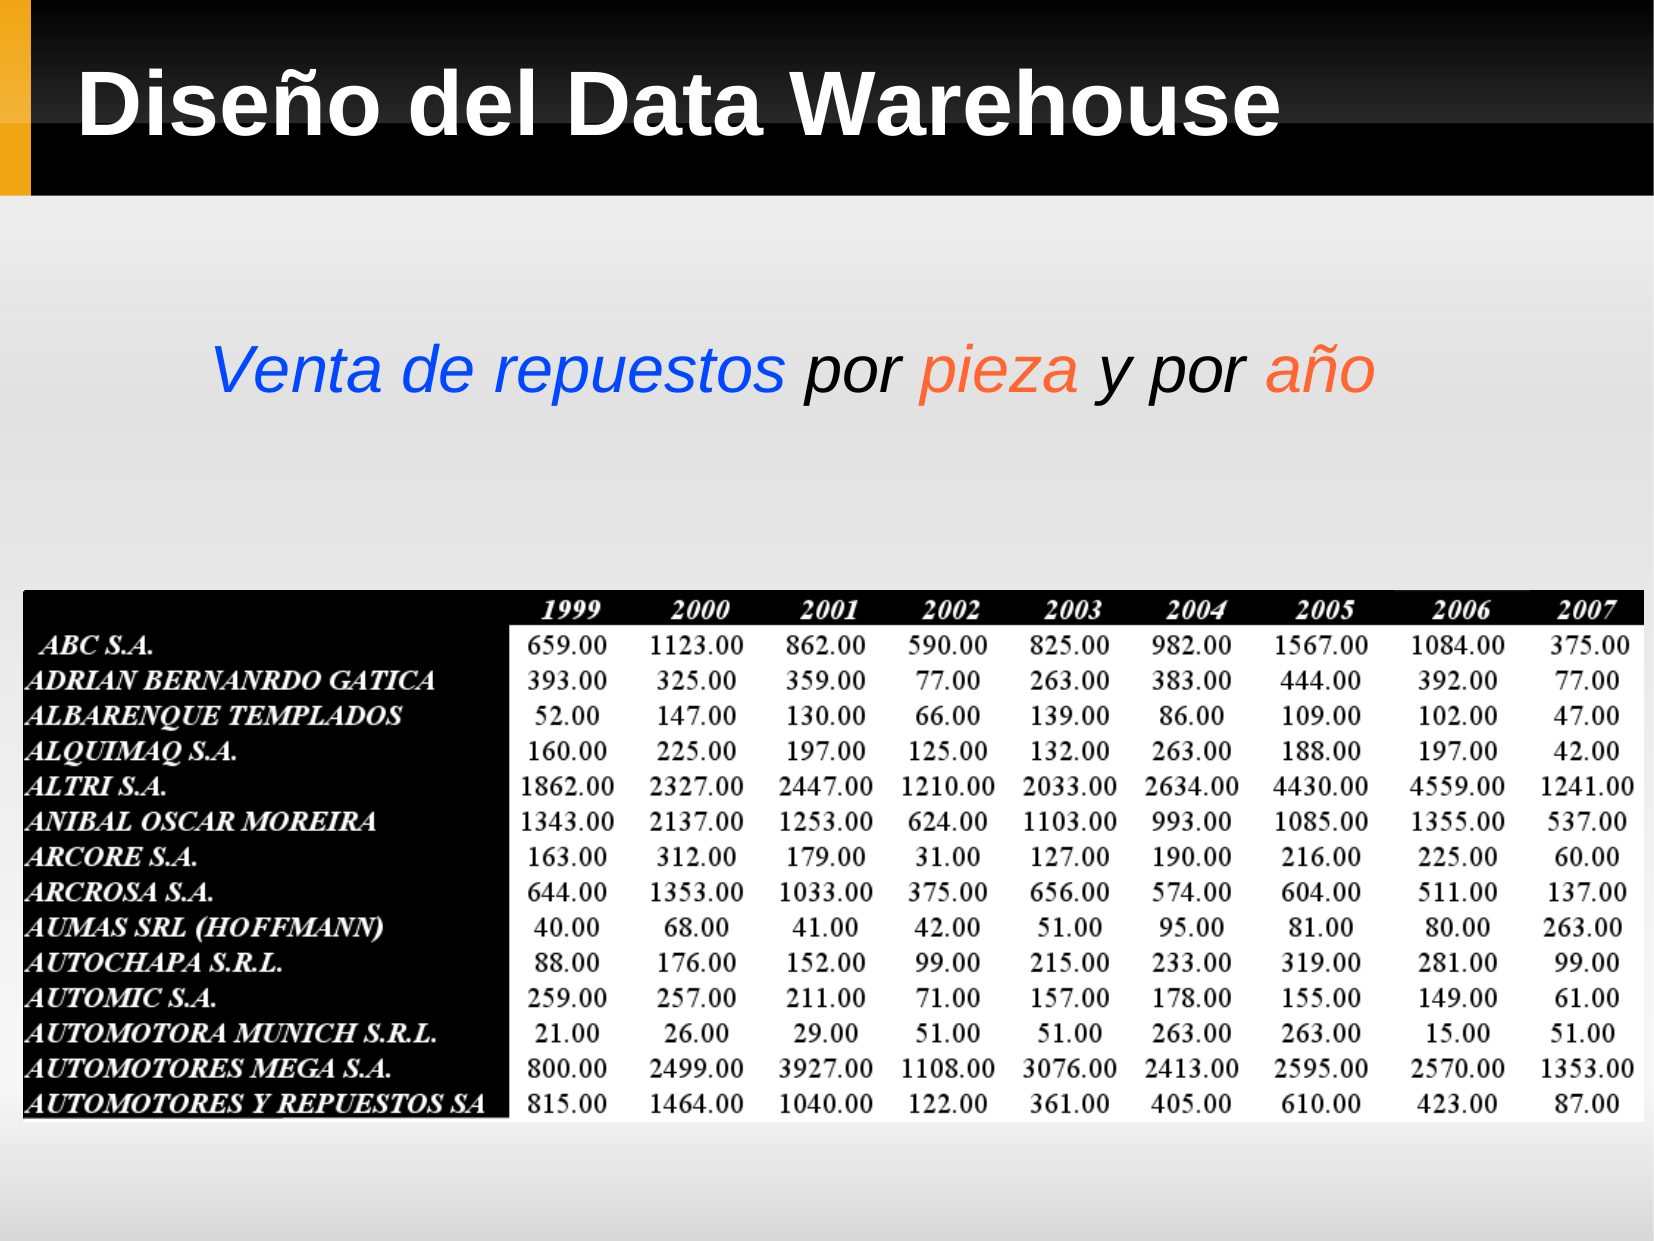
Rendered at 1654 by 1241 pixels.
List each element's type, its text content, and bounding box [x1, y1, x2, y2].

text_box Venta de repuestos por pieza y por año [177, 324, 1396, 415]
title Diseño del Data Warehouse [76, 7, 1565, 200]
picture [0, 0, 1654, 1241]
